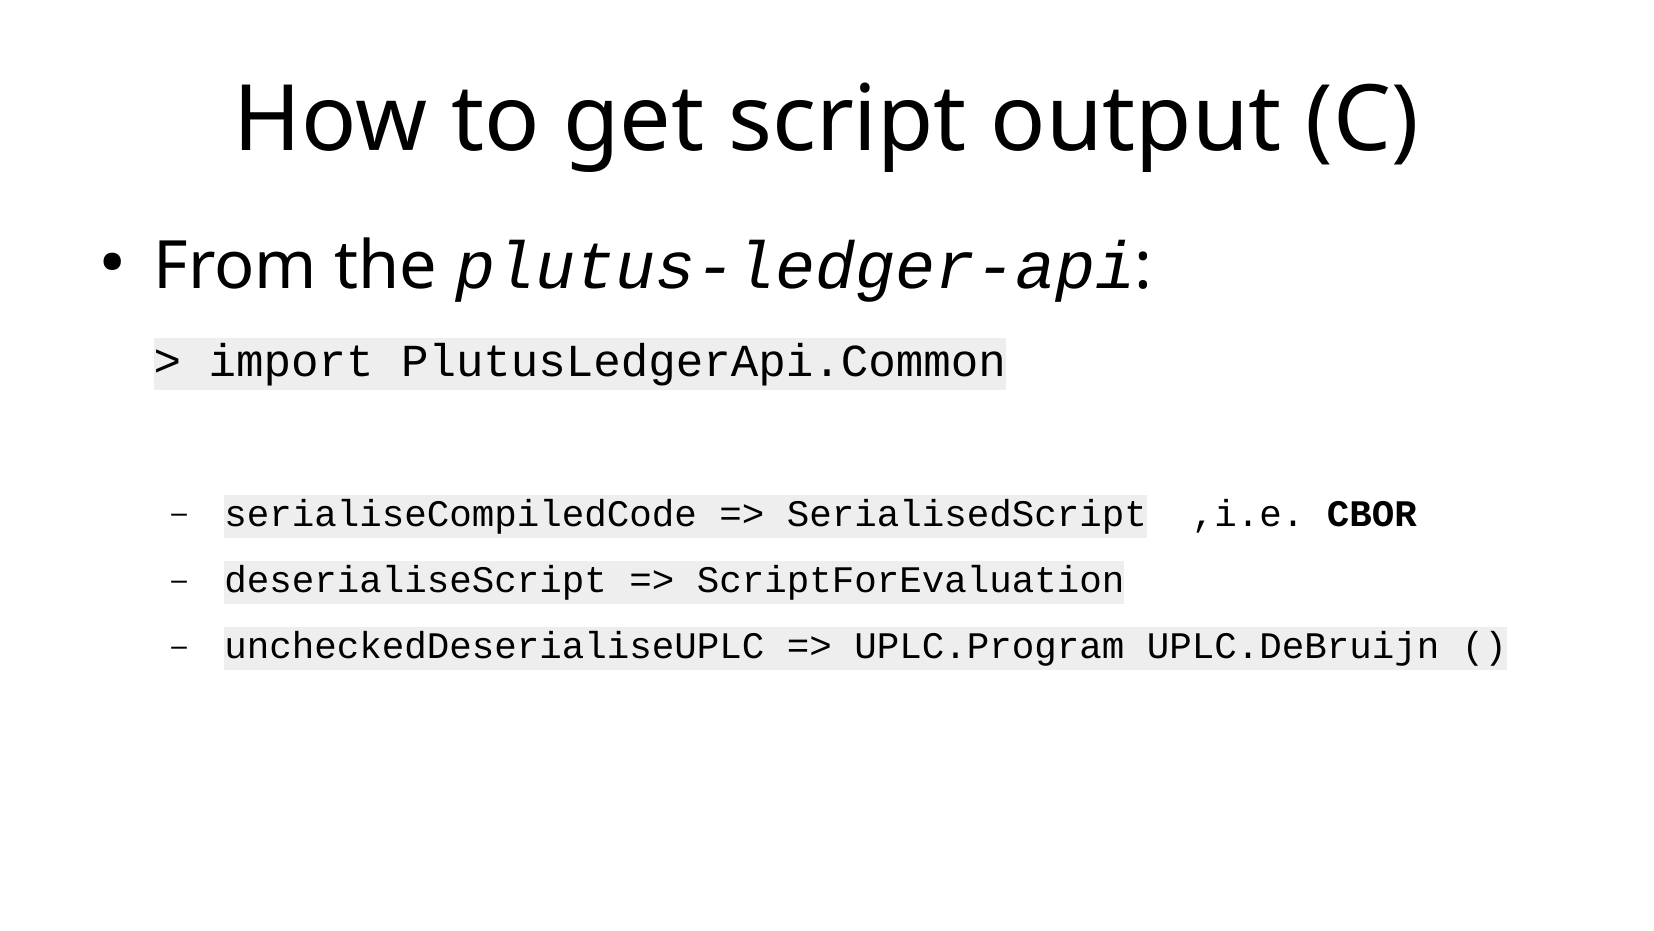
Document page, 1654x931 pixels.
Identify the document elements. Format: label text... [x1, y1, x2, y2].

title How to get script output (C) [82, 37, 1571, 193]
list From the plutus-ledger-api: > import PlutusLedgerApi.Common serialiseCompiledCode => SerialisedScript ,i.e. CBOR deserialiseScript => ScriptForEvaluation uncheckedDeserialiseUPLC => UPLC.Program UPLC.DeBruijn () [82, 217, 1651, 758]
